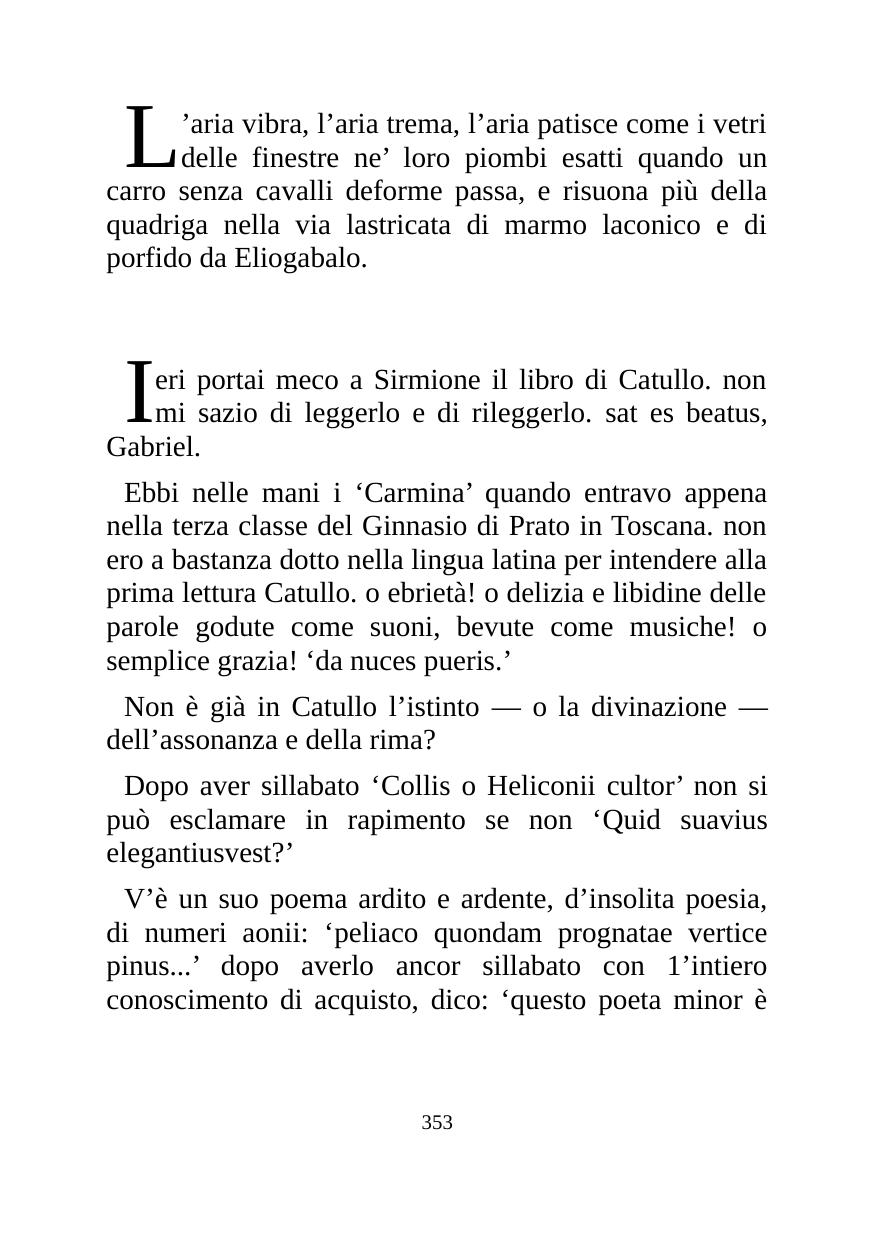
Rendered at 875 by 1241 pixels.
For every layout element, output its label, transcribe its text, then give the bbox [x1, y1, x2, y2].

text Non è già in Catullo l’istinto — o la divinazione — dell’assonanza e della rima? [106, 689, 768, 756]
text Ebbi nelle mani i ‘Carmina’ quando entravo appena nella terza classe del Ginnasio di Prato in Toscana. non ero a bastanza dotto nella lingua latina per intendere alla prima lettura Catullo. o ebrietà! o delizia e libidine delle parole godute come suoni, bevute come musiche! o semplice grazia! ‘da nuces pueris.’ [106, 475, 768, 676]
text Ieri portai meco a Sirmione il libro di Catullo. non mi sazio di leggerlo e di rileggerlo. sat es beatus, Gabriel. [106, 362, 768, 462]
text L’aria vibra, l’aria trema, l’aria patisce come i vetri delle finestre ne’ loro piombi esatti quando un carro senza cavalli deforme passa, e risuona più della quadriga nella via lastricata di marmo laconico e di porfido da Eliogabalo. [106, 106, 768, 274]
text V’è un suo poema ardito e ardente, d’insolita poesia, di numeri aonii: ‘peliaco quondam prognatae vertice pinus...’ dopo averlo ancor sillabato con 1’intiero conoscimento di acquisto, dico: ‘questo poeta minor è [106, 881, 768, 1016]
text Dopo aver sillabato ‘Collis o Heliconii cultor’ non si può esclamare in rapimento se non ‘Quid suavius elegantiusvest?’ [106, 768, 768, 869]
